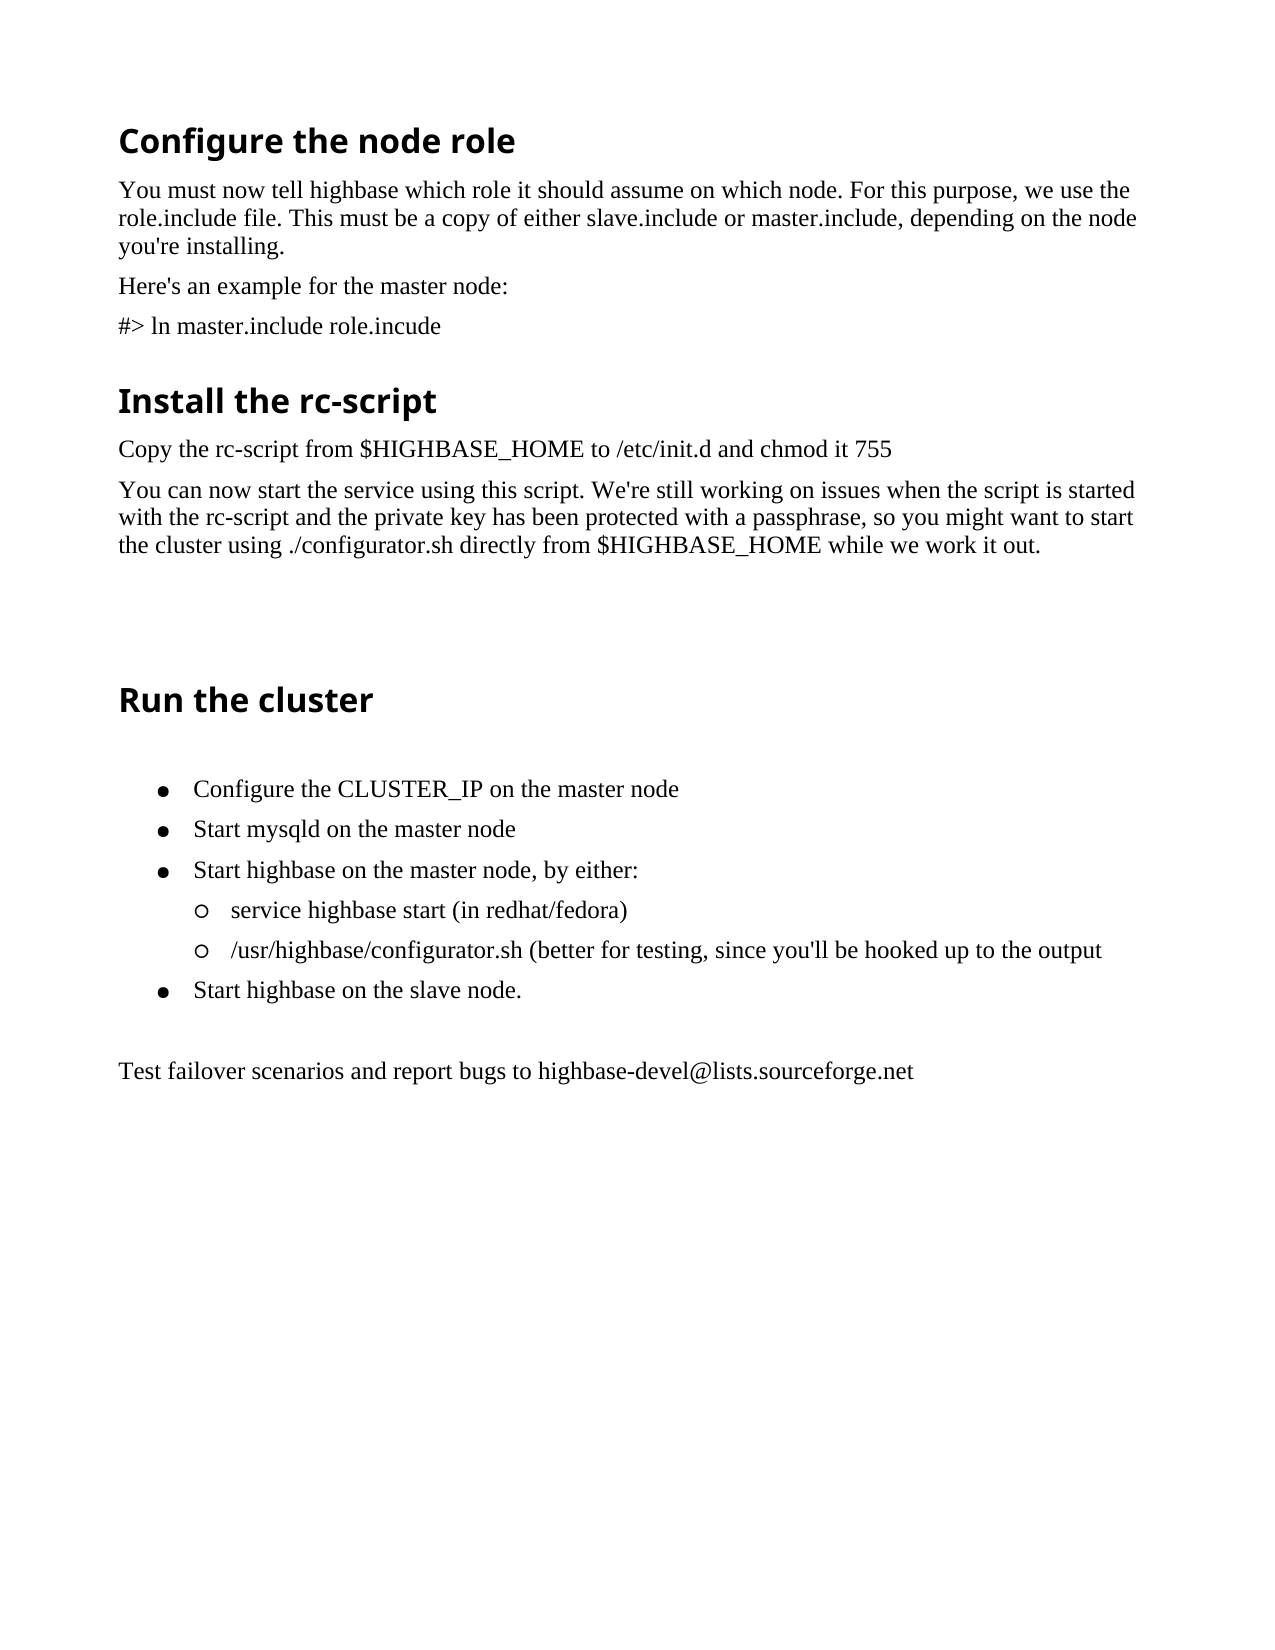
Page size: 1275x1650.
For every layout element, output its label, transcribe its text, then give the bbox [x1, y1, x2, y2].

text You can now start the service using this script. We're still working on issues when the script is started with the rc-script and the private key has been protected with a passphrase, so you might want to start the cluster using ./configurator.sh directly from $HIGHBASE_HOME while we work it out. [118, 476, 1157, 559]
text Test failover scenarios and report bugs to highbase-devel@lists.sourceforge.net [44, 1057, 1157, 1084]
list Start mysqld on the master node [156, 816, 1157, 843]
list service highbase start (in redhat/fedora) [193, 896, 1157, 924]
list Configure the CLUSTER_IP on the master node [156, 775, 1157, 803]
subtitle Run the cluster [118, 677, 1157, 723]
text Here's an example for the master node: [118, 272, 1157, 300]
list Start highbase on the slave node. [156, 976, 1157, 1004]
subtitle Configure the node role [118, 118, 1157, 164]
list Start highbase on the master node, by either: [156, 856, 1157, 883]
text Copy the rc-script from $HIGHBASE_HOME to /etc/init.d and chmod it 755 [118, 436, 1157, 463]
list /usr/highbase/configurator.sh (better for testing, since you'll be hooked up to the output [193, 936, 1157, 964]
text You must now tell highbase which role it should assume on which node. For this purpose, we use the role.include file. This must be a copy of either slave.include or master.include, depending on the node you're installing. [118, 176, 1157, 259]
text #> ln master.include role.incude [118, 312, 1157, 340]
subtitle Install the rc-script [118, 377, 1157, 423]
